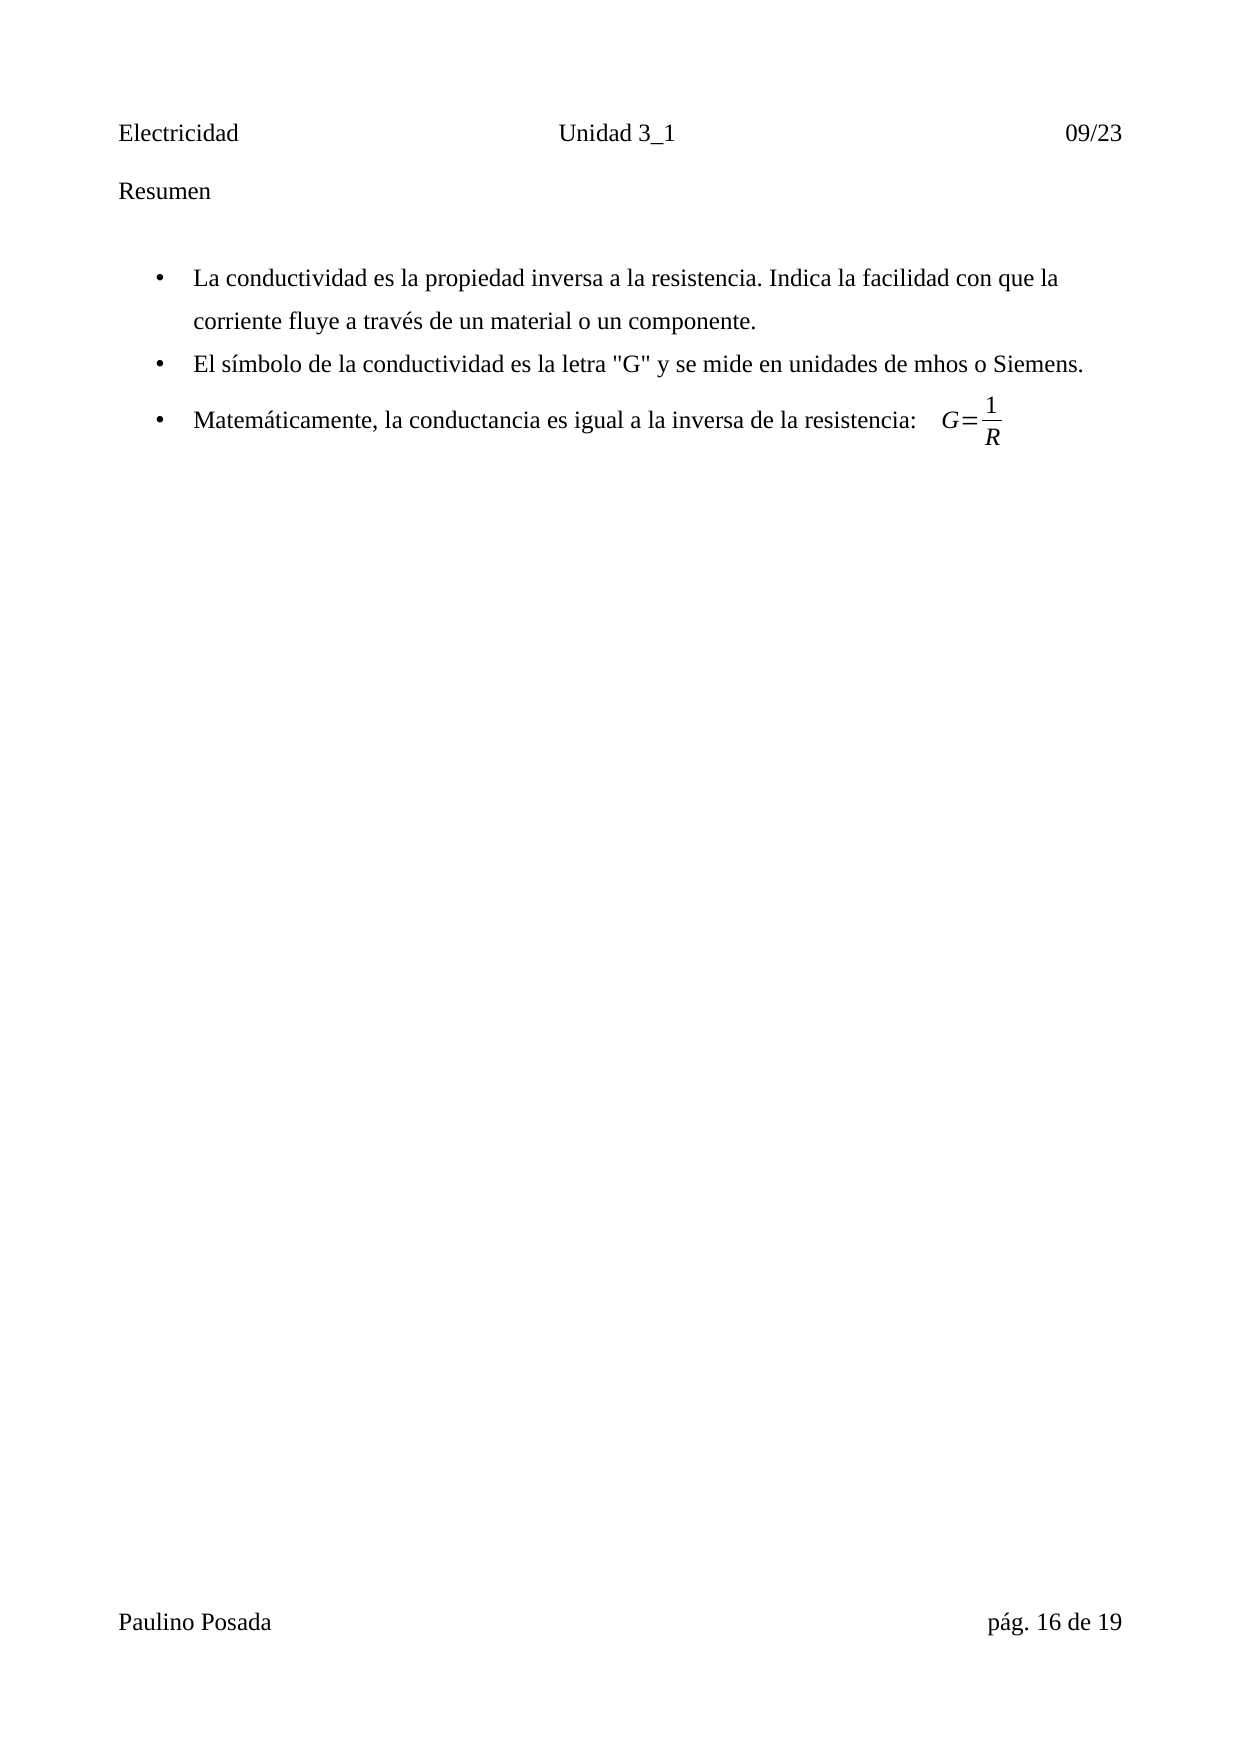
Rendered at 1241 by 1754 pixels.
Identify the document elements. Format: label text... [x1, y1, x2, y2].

list La conductividad es la propiedad inversa a la resistencia. Indica la facilidad con que la corriente fluye a través de un material o un componente. [156, 263, 1122, 334]
list Matemáticamente, la conductancia es igual a la inversa de la resistencia: [156, 392, 1122, 451]
text Resumen [118, 176, 1122, 205]
list El símbolo de la conductividad es la letra "G" y se mide en unidades de mhos o Siemens. [156, 349, 1122, 378]
